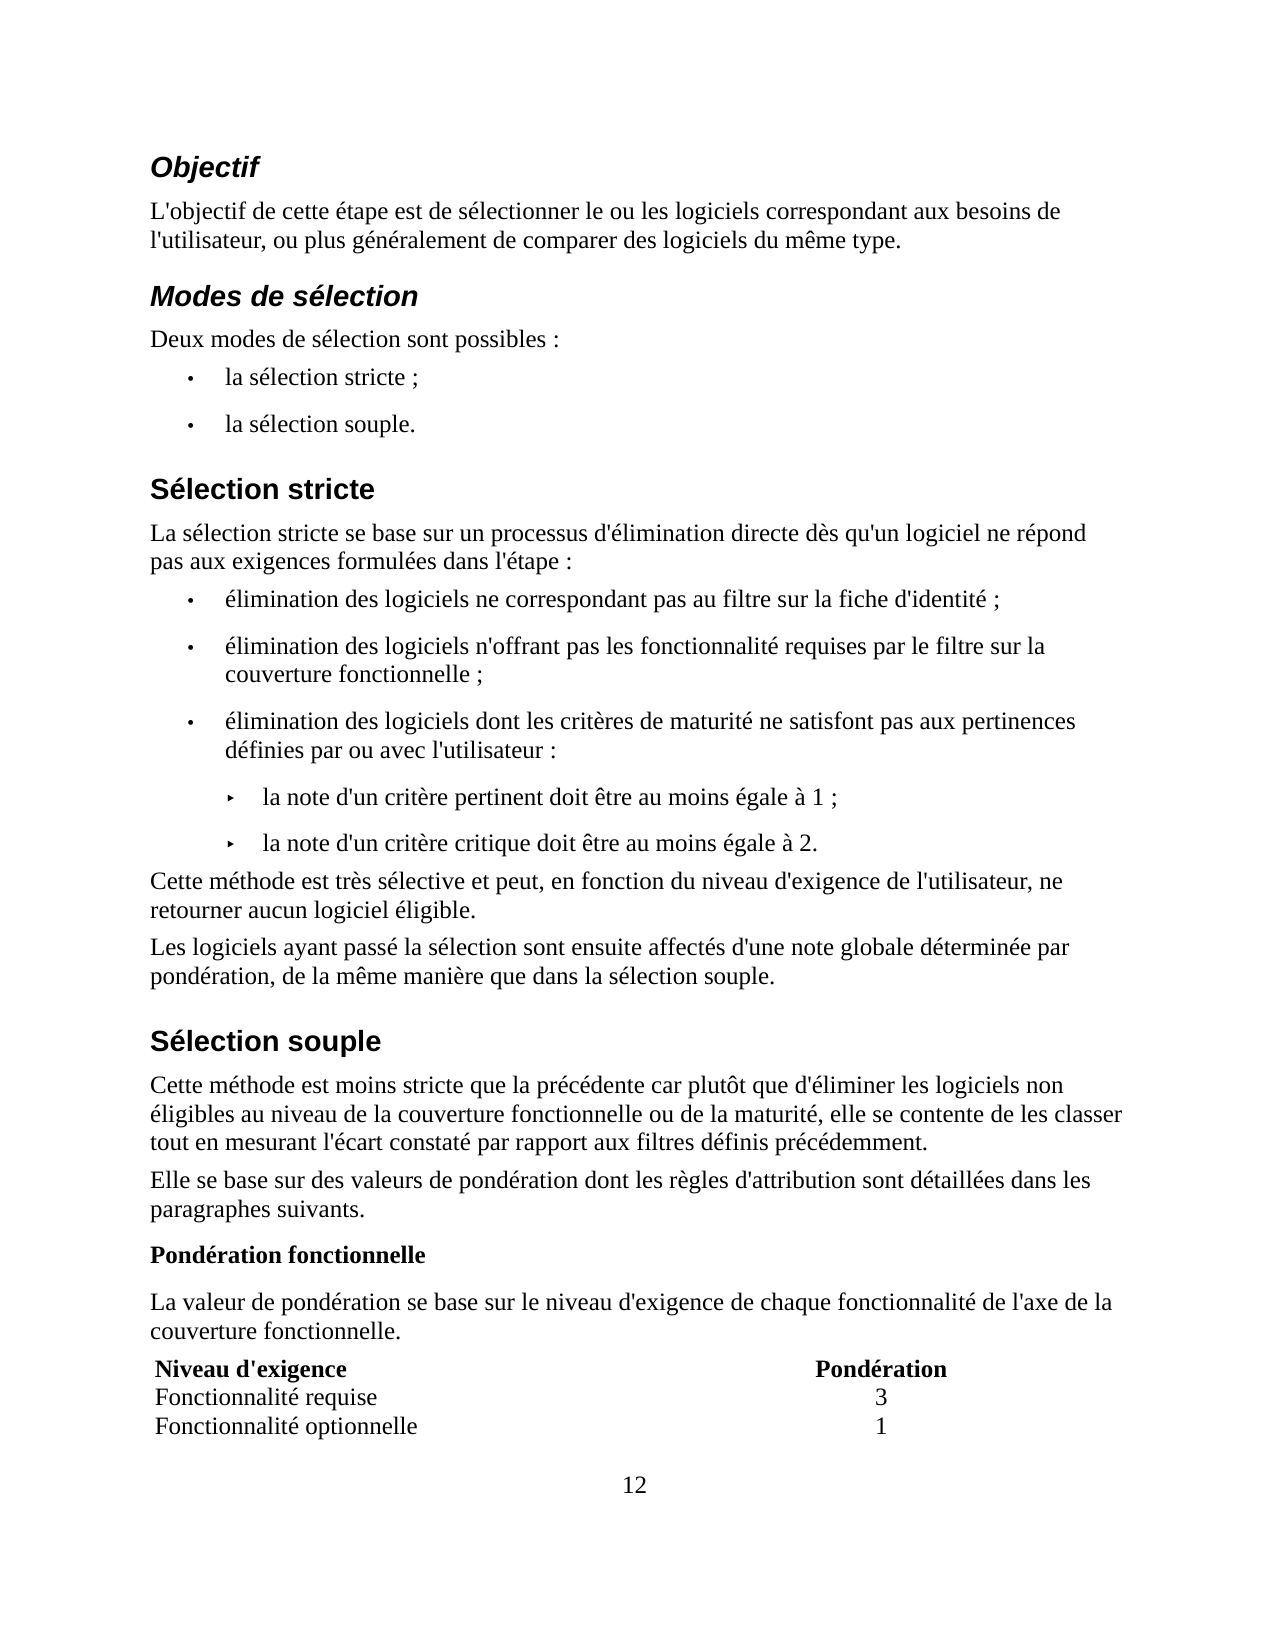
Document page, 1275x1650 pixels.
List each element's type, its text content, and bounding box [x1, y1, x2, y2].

text Les logiciels ayant passé la sélection sont ensuite affectés d'une note globale déterminée par pondération, de la même manière que dans la sélection souple. [150, 932, 1125, 990]
subtitle Modes de sélection [150, 278, 1125, 312]
table_header Niveau d'exigence [150, 1354, 637, 1382]
list la sélection stricte ; [187, 362, 1125, 391]
text Pondération fonctionnelle [150, 1241, 1125, 1269]
text L'objectif de cette étape est de sélectionner le ou les logiciels correspondant aux besoins de l'utilisateur, ou plus généralement de comparer des logiciels du même type. [150, 196, 1125, 253]
table_header Pondération [638, 1354, 1125, 1382]
subtitle Objectif [150, 150, 1125, 183]
text Deux modes de sélection sont possibles : [150, 324, 1125, 353]
list la sélection souple. [187, 409, 1125, 438]
text Elle se base sur des valeurs de pondération dont les règles d'attribution sont détaillées dans les paragraphes suivants. [150, 1165, 1125, 1223]
table_cell 1 [638, 1411, 1125, 1440]
text La valeur de pondération se base sur le niveau d'exigence de chaque fonctionnalité de l'axe de la couverture fonctionnelle. [150, 1287, 1125, 1345]
text Cette méthode est moins stricte que la précédente car plutôt que d'éliminer les logiciels non éligibles au niveau de la couverture fonctionnelle ou de la maturité, elle se contente de les classer tout en mesurant l'écart constaté par rapport aux filtres définis précédemment. [150, 1070, 1125, 1156]
table_cell Fonctionnalité optionnelle [150, 1411, 637, 1440]
list la note d'un critère pertinent doit être au moins égale à 1 ; [225, 782, 1125, 810]
table_cell Fonctionnalité requise [150, 1383, 637, 1411]
list élimination des logiciels dont les critères de maturité ne satisfont pas aux pertinences définies par ou avec l'utilisateur : [187, 706, 1125, 764]
list élimination des logiciels n'offrant pas les fonctionnalité requises par le filtre sur la couverture fonctionnelle ; [187, 631, 1125, 688]
text Cette méthode est très sélective et peut, en fonction du niveau d'exigence de l'utilisateur, ne retourner aucun logiciel éligible. [150, 866, 1125, 923]
table_cell 3 [638, 1383, 1125, 1411]
text La sélection stricte se base sur un processus d'élimination directe dès qu'un logiciel ne répond pas aux exigences formulées dans l'étape : [150, 518, 1125, 575]
list la note d'un critère critique doit être au moins égale à 2. [225, 828, 1125, 857]
list élimination des logiciels ne correspondant pas au filtre sur la fiche d'identité ; [187, 584, 1125, 613]
subtitle Sélection souple [150, 1024, 1125, 1057]
subtitle Sélection stricte [150, 472, 1125, 505]
